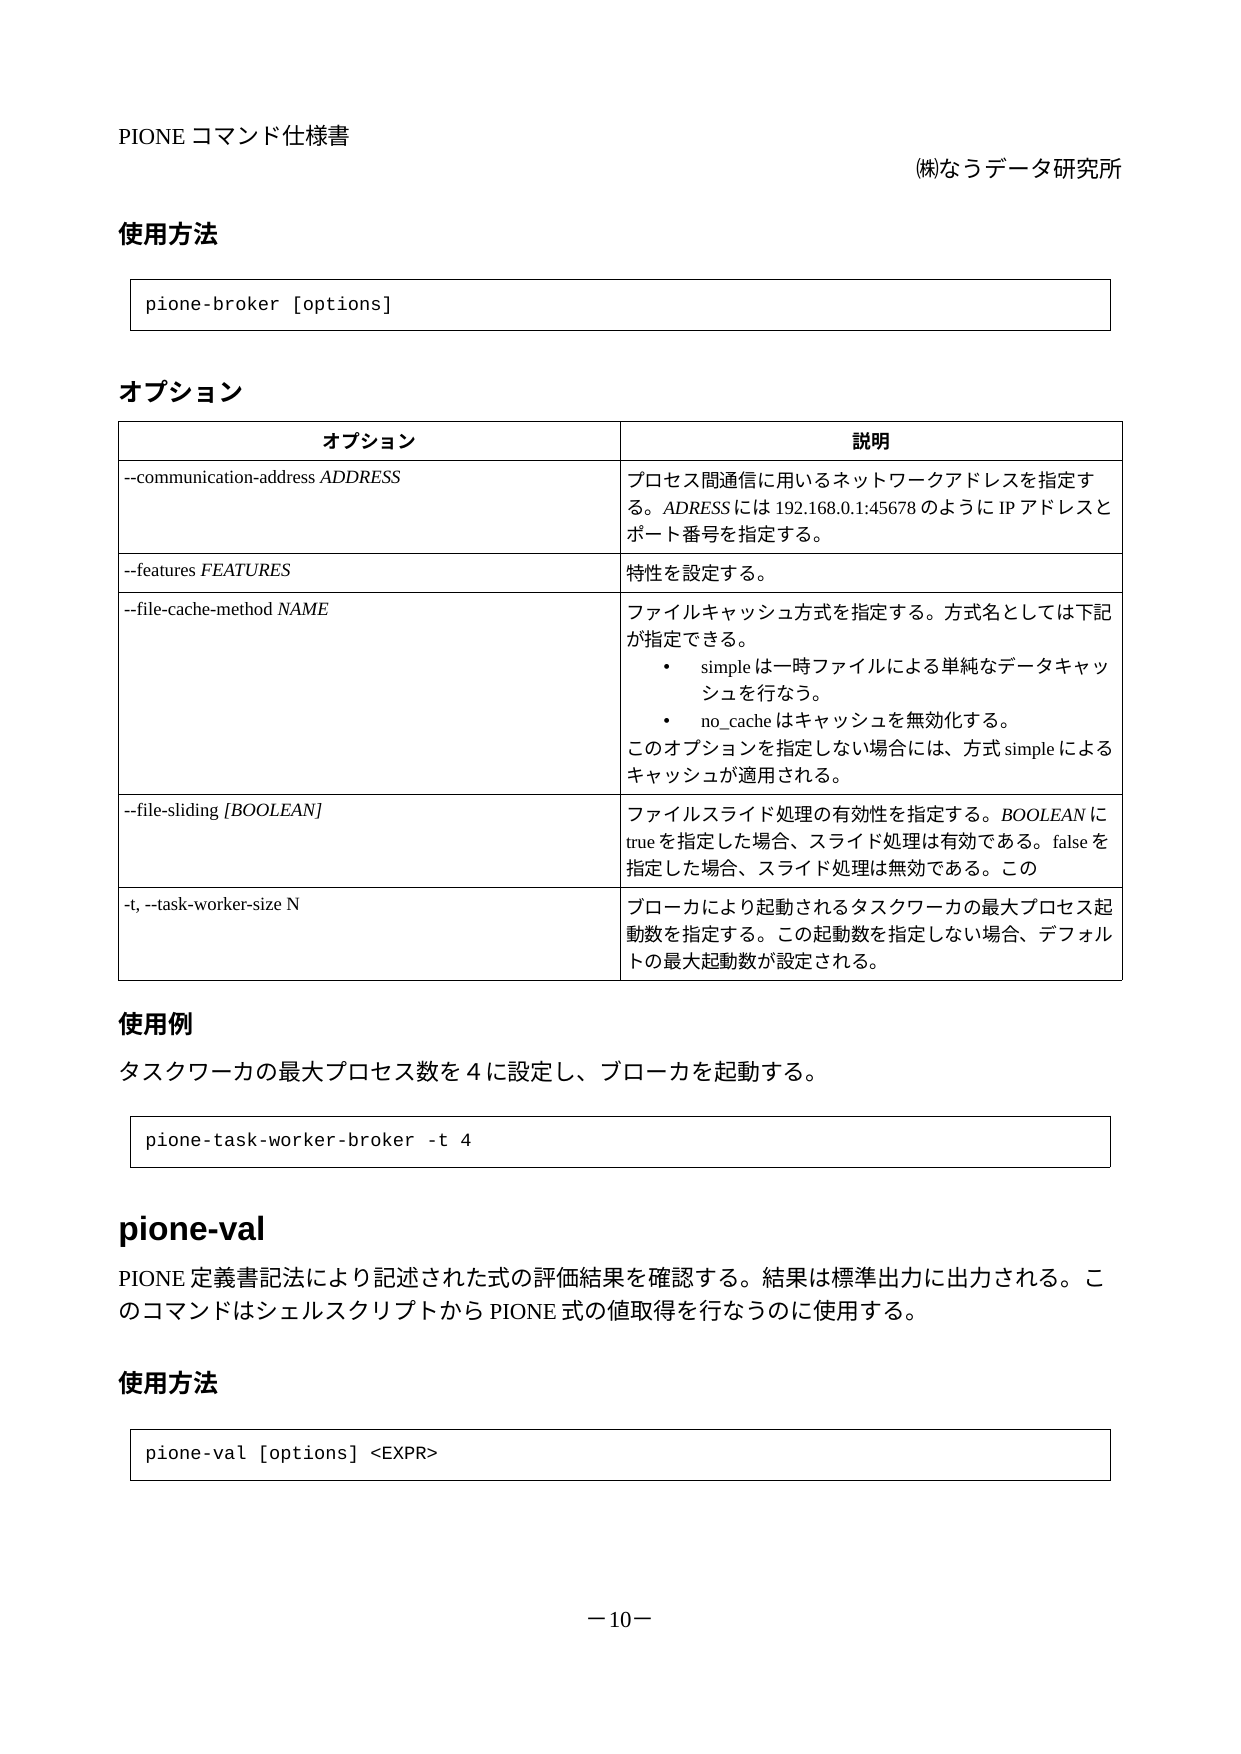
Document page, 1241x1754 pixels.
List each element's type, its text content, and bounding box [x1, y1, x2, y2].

table_header 説明 [621, 422, 1122, 460]
table_cell --file-cache-method NAME [119, 593, 620, 793]
table_cell --file-sliding [BOOLEAN] [119, 795, 620, 887]
subtitle 使用例 [118, 1005, 1122, 1041]
table_cell プロセス間通信に用いるネットワークアドレスを指定する。ADRESSには192.168.0.1:45678のようにIPアドレスとポート番号を指定する。 [621, 461, 1122, 553]
text pione-broker [options] [131, 280, 1110, 330]
table_cell ファイルキャッシュ方式を指定する。方式名としては下記が指定できる。 simpleは一時ファイルによる単純なデータキャッシュを行なう。 no_cacheはキャッシュを無効化する。 このオプションを指定しない場合には、方式simpleによるキャッシュが適用される。 [621, 593, 1122, 793]
subtitle オプション [118, 372, 1122, 408]
text PIONE定義書記法により記述された式の評価結果を確認する。結果は標準出力に出力される。このコマンドはシェルスクリプトからPIONE式の値取得を行なうのに使用する。 [118, 1260, 1122, 1326]
text タスクワーカの最大プロセス数を４に設定し、ブローカを起動する。 [118, 1053, 1122, 1087]
table_cell ファイルスライド処理の有効性を指定する。BOOLEANにtrueを指定した場合、スライド処理は有効である。falseを指定した場合、スライド処理は無効である。この [621, 795, 1122, 887]
text pione-val [options] <EXPR> [131, 1430, 1110, 1480]
subtitle pione-val [118, 1209, 1122, 1247]
table_cell --features FEATURES [119, 554, 620, 592]
table_cell --communication-address ADDRESS [119, 461, 620, 553]
text pione-task-worker-broker -t 4 [131, 1117, 1110, 1167]
table_cell 特性を設定する。 [621, 554, 1122, 592]
subtitle 使用方法 [118, 214, 1122, 250]
table_cell -t, --task-worker-size N [119, 888, 620, 980]
table_cell ブローカにより起動されるタスクワーカの最大プロセス起動数を指定する。この起動数を指定しない場合、デフォルトの最大起動数が設定される。 [621, 888, 1122, 980]
table_header オプション [119, 422, 620, 460]
subtitle 使用方法 [118, 1364, 1122, 1400]
